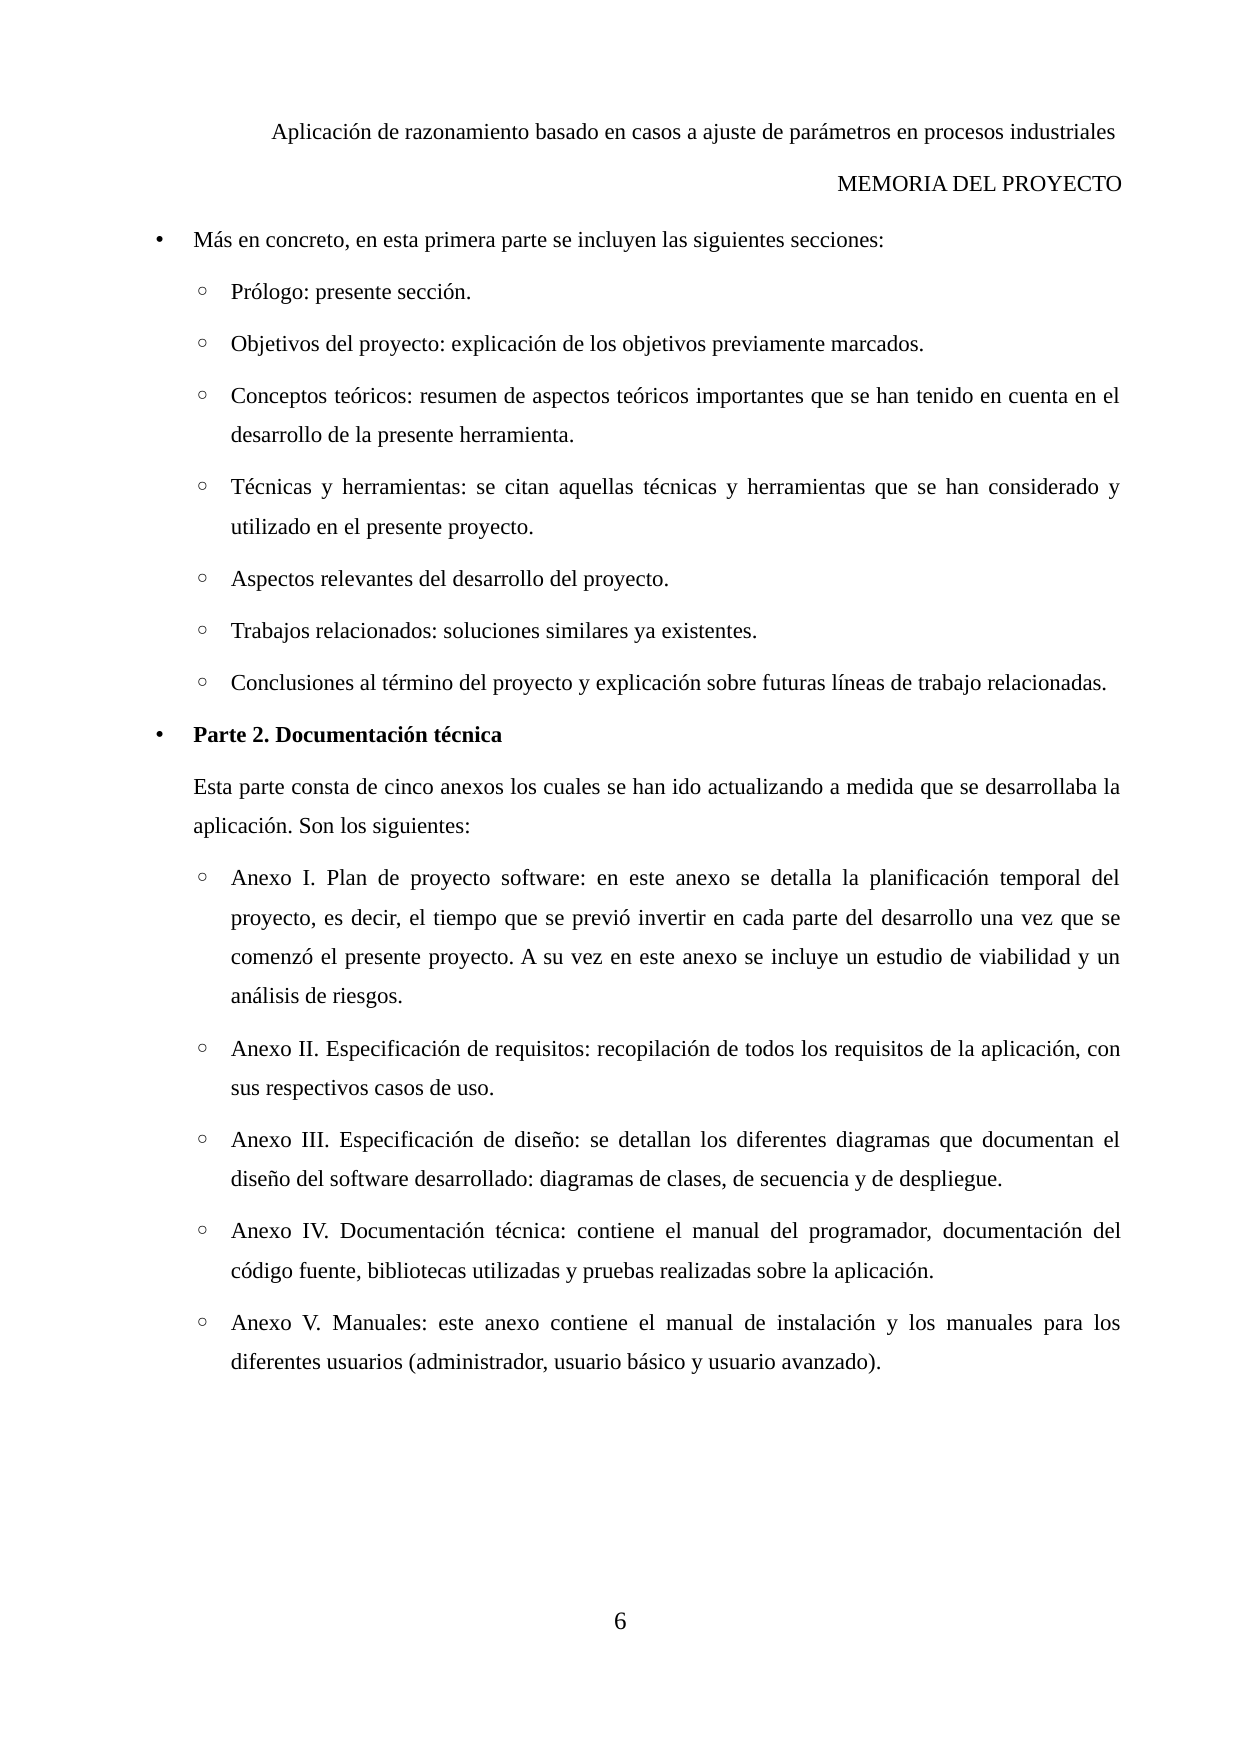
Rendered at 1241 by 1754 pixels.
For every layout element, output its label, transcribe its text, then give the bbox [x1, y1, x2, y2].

list Prólogo: presente sección. [193, 278, 1122, 304]
list Anexo III. Especificación de diseño: se detallan los diferentes diagramas que documentan el diseño del software desarrollado: diagramas de clases, de secuencia y de despliegue. [193, 1126, 1122, 1192]
list Anexo II. Especificación de requisitos: recopilación de todos los requisitos de la aplicación, con sus respectivos casos de uso. [193, 1034, 1122, 1100]
list Esta parte consta de cinco anexos los cuales se han ido actualizando a medida que se desarrollaba la aplicación. Son los siguientes: [156, 773, 1122, 838]
list Más en concreto, en esta primera parte se incluyen las siguientes secciones: [156, 226, 1122, 252]
list Conceptos teóricos: resumen de aspectos teóricos importantes que se han tenido en cuenta en el desarrollo de la presente herramienta. [193, 382, 1122, 448]
list Objetivos del proyecto: explicación de los objetivos previamente marcados. [193, 330, 1122, 356]
list Anexo V. Manuales: este anexo contiene el manual de instalación y los manuales para los diferentes usuarios (administrador, usuario básico y usuario avanzado). [193, 1309, 1122, 1375]
list Parte 2. Documentación técnica [156, 721, 1122, 747]
list Técnicas y herramientas: se citan aquellas técnicas y herramientas que se han considerado y utilizado en el presente proyecto. [193, 473, 1122, 539]
list Anexo I. Plan de proyecto software: en este anexo se detalla la planificación temporal del proyecto, es decir, el tiempo que se previó invertir en cada parte del desarrollo una vez que se comenzó el presente proyecto. A su vez en este anexo se incluye un estudio de viabilidad y un análisis de riesgos. [193, 864, 1122, 1009]
list Aspectos relevantes del desarrollo del proyecto. [193, 565, 1122, 591]
list Anexo IV. Documentación técnica: contiene el manual del programador, documentación del código fuente, bibliotecas utilizadas y pruebas realizadas sobre la aplicación. [193, 1217, 1122, 1283]
list Conclusiones al término del proyecto y explicación sobre futuras líneas de trabajo relacionadas. [193, 669, 1122, 695]
list Trabajos relacionados: soluciones similares ya existentes. [193, 617, 1122, 643]
